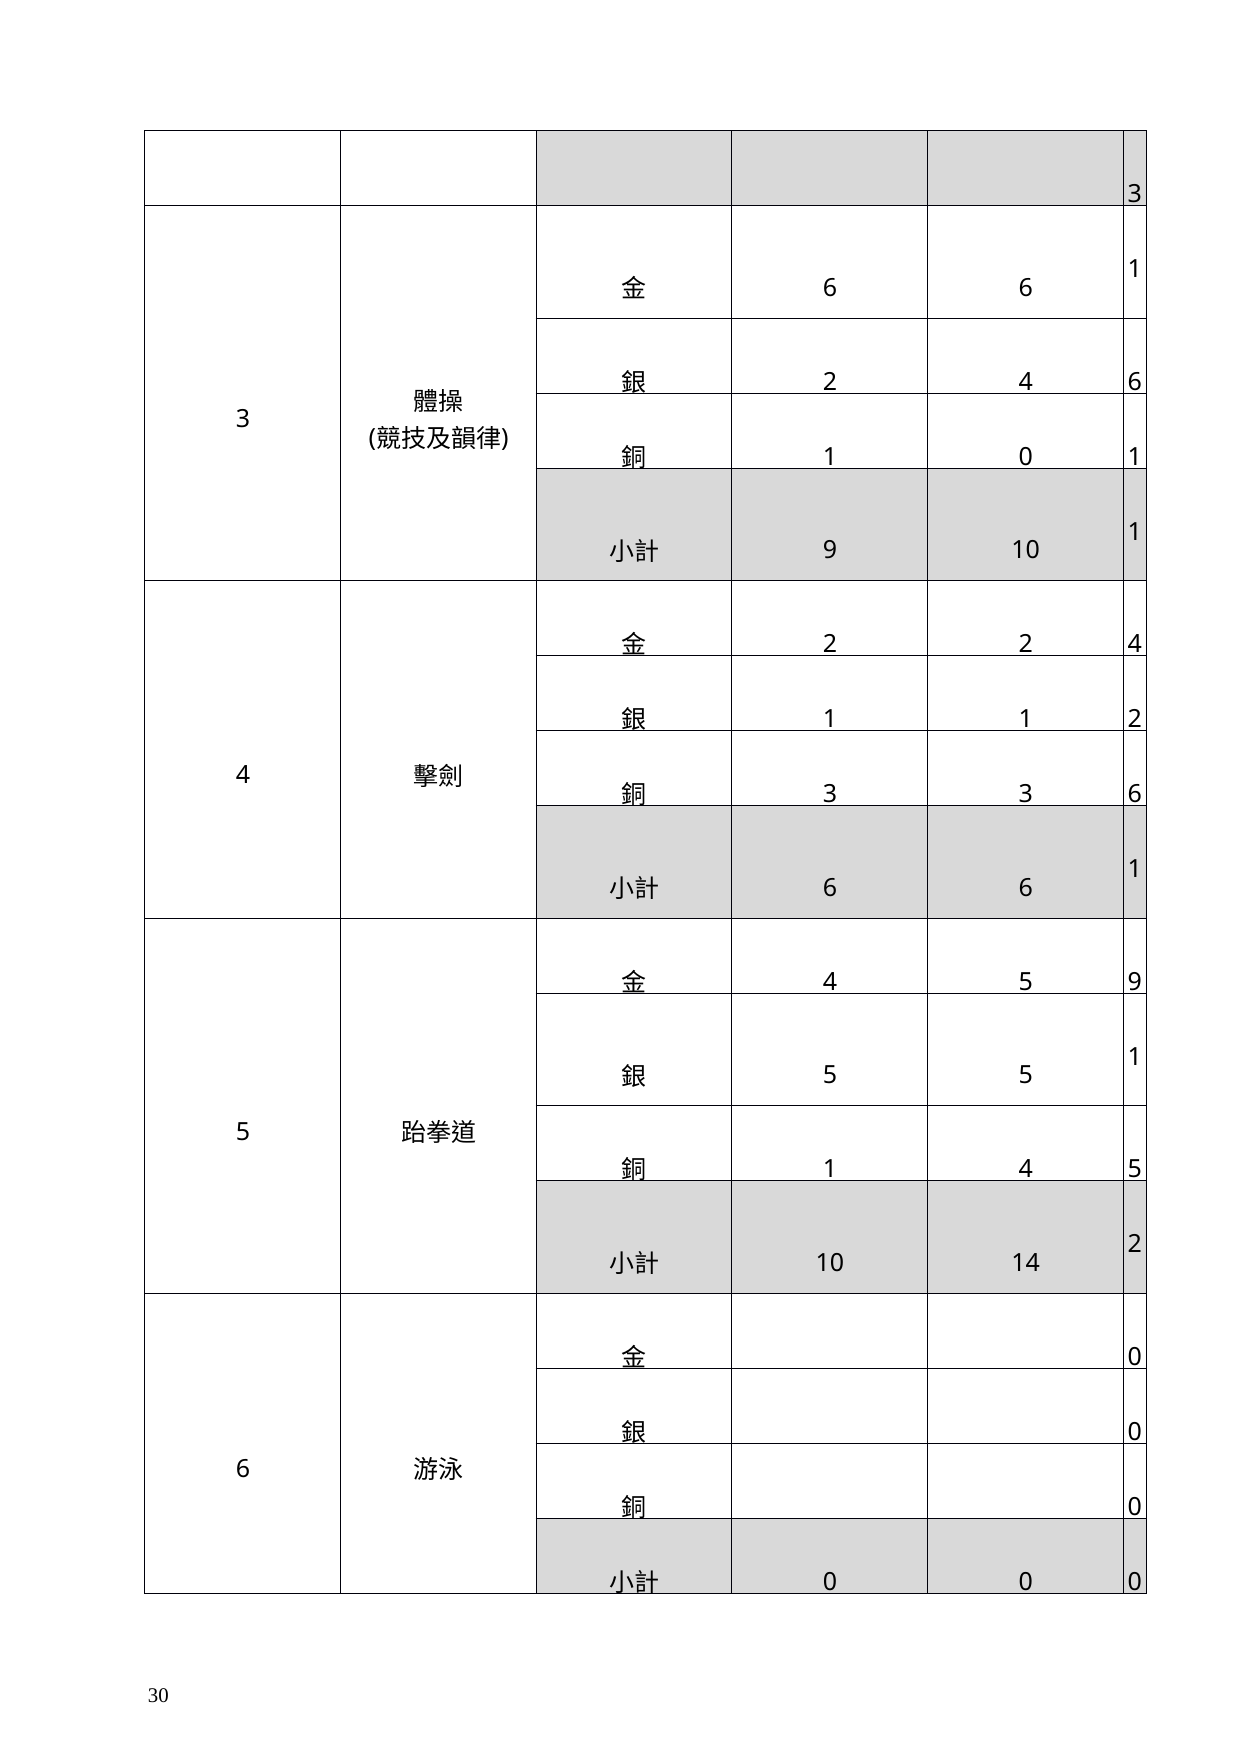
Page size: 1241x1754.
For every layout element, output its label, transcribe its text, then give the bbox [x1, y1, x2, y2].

table_cell 5 [1124, 1106, 1146, 1180]
table_cell 6 [145, 1294, 340, 1593]
table_cell 3 [145, 206, 340, 580]
table_cell 6 [732, 206, 927, 318]
table_cell 4 [145, 581, 340, 918]
table_cell 4 [928, 1106, 1123, 1180]
table_cell 0 [1124, 1519, 1146, 1593]
table_cell 金 [537, 206, 731, 318]
table_cell 5 [928, 919, 1123, 993]
table_cell [732, 131, 927, 205]
table_cell 0 [1124, 1444, 1146, 1518]
table_cell 跆拳道 [341, 919, 536, 1293]
table_cell 銅 [537, 731, 731, 805]
table_cell 19 [1124, 469, 1146, 580]
table_cell 0 [1124, 1294, 1146, 1368]
table_cell [145, 131, 340, 205]
table_cell 金 [537, 1294, 731, 1368]
table_cell 銅 [537, 1444, 731, 1518]
table_cell 銀 [537, 994, 731, 1105]
table_cell [732, 1294, 927, 1368]
table_cell [537, 131, 731, 205]
table_cell 10 [928, 469, 1123, 580]
table_cell 銅 [537, 1106, 731, 1180]
table_cell 銀 [537, 656, 731, 730]
table_cell 12 [1124, 206, 1146, 318]
table_cell 小計 [537, 1519, 731, 1593]
table_cell [928, 1369, 1123, 1443]
table_cell [928, 131, 1123, 205]
table_cell 5 [145, 919, 340, 1293]
table_cell 4 [1124, 581, 1146, 655]
table_cell 1 [732, 394, 927, 468]
table_cell 1 [928, 656, 1123, 730]
table_cell 12 [1124, 806, 1146, 918]
table_cell 小計 [537, 1181, 731, 1293]
table_cell 10 [732, 1181, 927, 1293]
table_cell 2 [1124, 656, 1146, 730]
table_cell 6 [1124, 731, 1146, 805]
table_cell 24 [1124, 1181, 1146, 1293]
table_cell 6 [928, 806, 1123, 918]
table_cell 2 [732, 581, 927, 655]
table_cell 6 [1124, 319, 1146, 393]
table_cell 4 [928, 319, 1123, 393]
table_cell 銀 [537, 319, 731, 393]
table_cell 10 [1124, 994, 1146, 1105]
table_cell 擊劍 [341, 581, 536, 918]
table_cell 2 [928, 581, 1123, 655]
table_cell [928, 1444, 1123, 1518]
table_cell 0 [732, 1519, 927, 1593]
table_cell 3 [928, 731, 1123, 805]
table_cell 0 [928, 394, 1123, 468]
table_cell 5 [732, 994, 927, 1105]
table_cell 5 [928, 994, 1123, 1105]
table_cell 9 [732, 469, 927, 580]
table_cell 銀 [537, 1369, 731, 1443]
table_cell 14 [928, 1181, 1123, 1293]
table_cell 9 [1124, 919, 1146, 993]
table_cell 體操 (競技及韻律) [341, 206, 536, 580]
table_cell 銅 [537, 394, 731, 468]
table_cell 游泳 [341, 1294, 536, 1593]
table_cell 4 [732, 919, 927, 993]
table_cell 金 [537, 581, 731, 655]
table_cell 金 [537, 919, 731, 993]
table_cell [928, 1294, 1123, 1368]
table_cell 6 [928, 206, 1123, 318]
table_cell 3 [1124, 131, 1146, 205]
table_cell 3 [732, 731, 927, 805]
table_cell 1 [732, 656, 927, 730]
table_cell 6 [732, 806, 927, 918]
table_cell [341, 131, 536, 205]
table_cell 1 [732, 1106, 927, 1180]
table_cell [732, 1369, 927, 1443]
table_cell 小計 [537, 806, 731, 918]
table_cell 0 [928, 1519, 1123, 1593]
table_cell 1 [1124, 394, 1146, 468]
table_cell 2 [732, 319, 927, 393]
table_cell 0 [1124, 1369, 1146, 1443]
table_cell 小計 [537, 469, 731, 580]
table_cell [732, 1444, 927, 1518]
